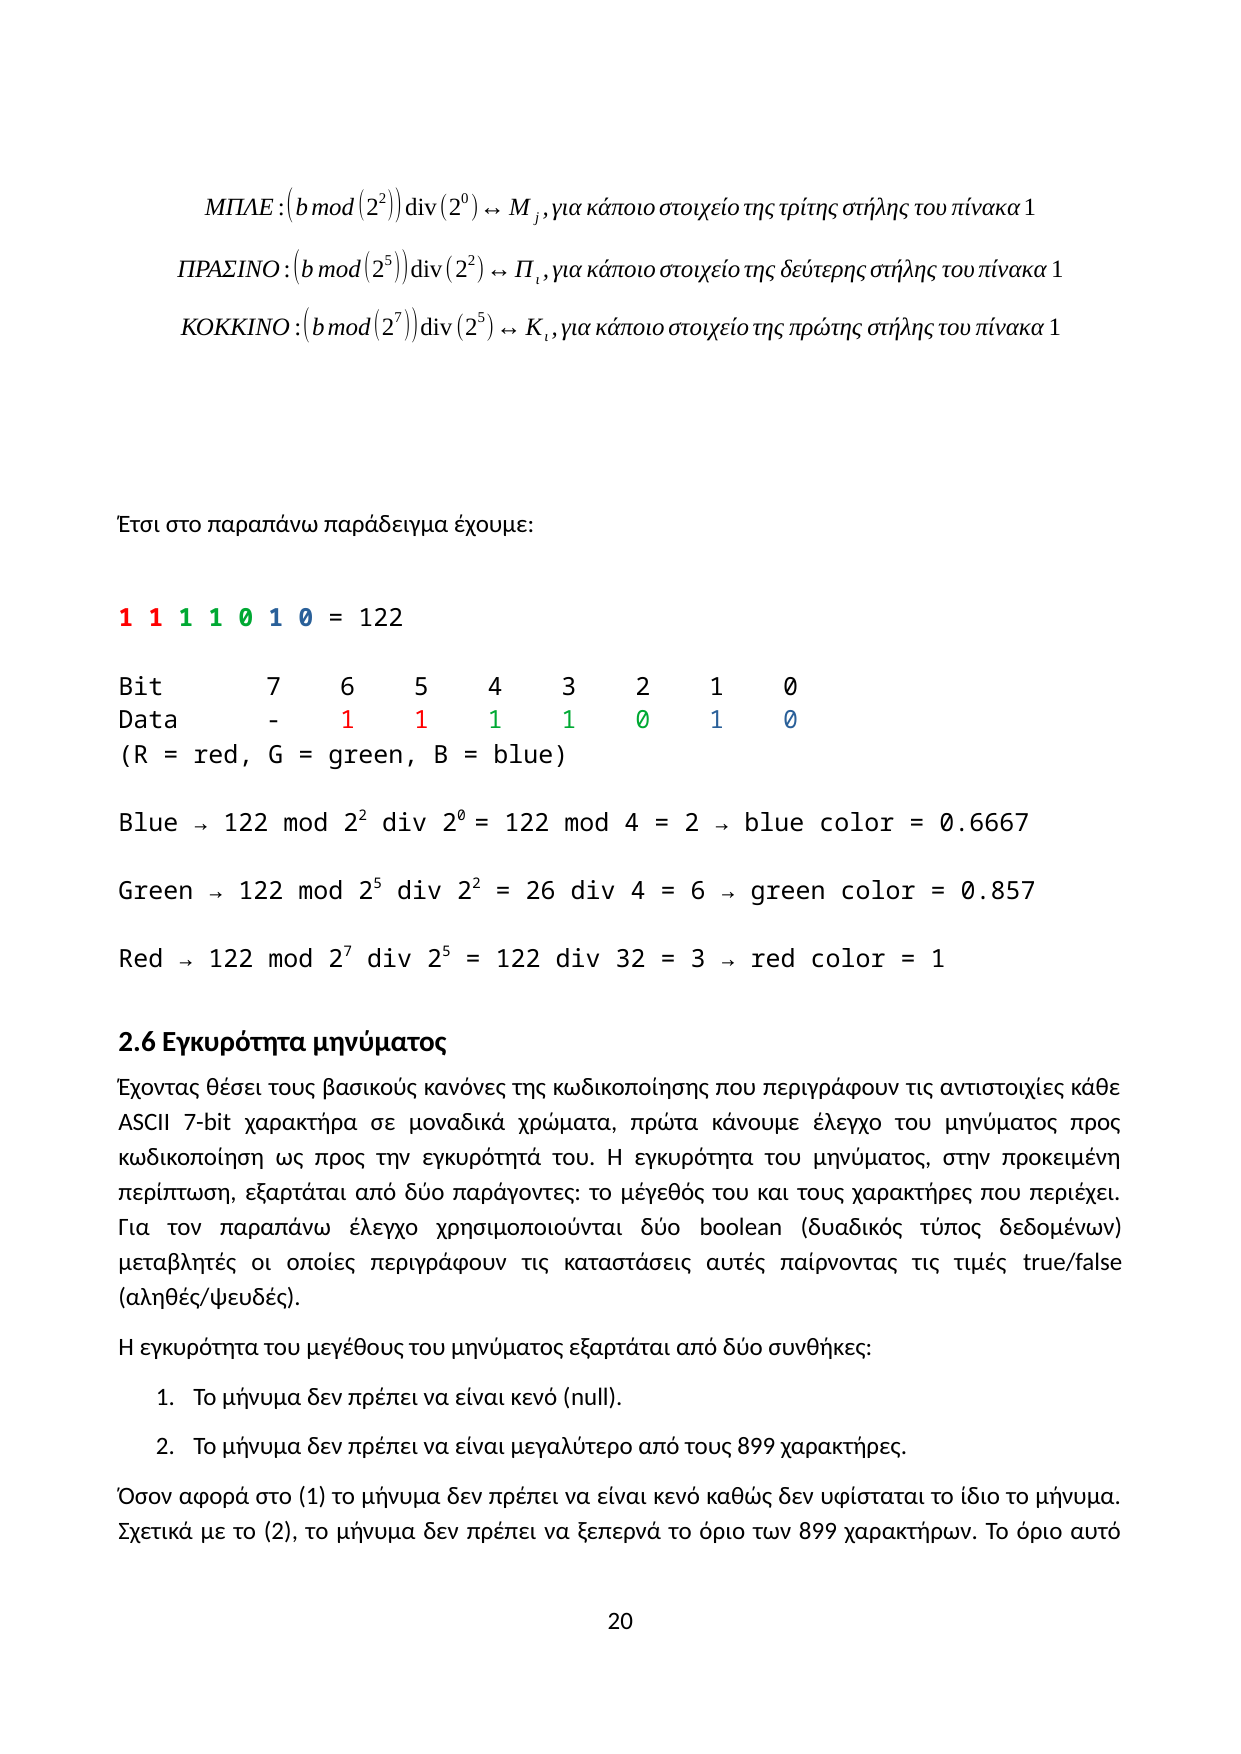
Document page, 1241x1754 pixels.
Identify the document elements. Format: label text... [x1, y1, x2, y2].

text Red → 122 mod 27 div 25 = 122 div 32 = 3 → red color = 1 [118, 941, 1122, 975]
list Το μήνυμα δεν πρέπει να είναι μεγαλύτερο από τους 899 χαρακτήρες. [156, 1430, 1122, 1461]
text Green → 122 mod 25 div 22 = 26 div 4 = 6 → green color = 0.857 [118, 872, 1122, 907]
text 1 1 1 1 0 1 0 = 122 [118, 600, 1122, 634]
subtitle 2.6 Εγκυρότητα μηνύματος [118, 1023, 1122, 1059]
text Έχοντας θέσει τους βασικούς κανόνες της κωδικοποίησης που περιγράφουν τις αντιστοιχίες κάθε ASCII 7-bit χαρακτήρα σε μοναδικά χρώματα, πρώτα κάνουμε έλεγχο του μηνύματος προς κωδικοποίηση ως προς την εγκυρότητά του. Η εγκυρότητα του μηνύματος, στην προκειμένη περίπτωση, εξαρτάται από δύο παράγοντες: το μέγεθός του και τους χαρακτήρες που περιέχει. Για τον παραπάνω έλεγχο χρησιμοποιούνται δύο boolean (δυαδικός τύπος δεδομένων) μεταβλητές οι οποίες περιγράφουν τις καταστάσεις αυτές παίρνοντας τις τιμές true/false (αληθές/ψευδές). [118, 1071, 1122, 1312]
text Data - 1 1 1 1 0 1 0 [118, 702, 1122, 736]
text (R = red, G = green, B = blue) [118, 736, 1122, 770]
text Όσον αφορά στο (1) το μήνυμα δεν πρέπει να είναι κενό καθώς δεν υφίσταται το ίδιο το μήνυμα. Σχετικά με το (2), το μήνυμα δεν πρέπει να ξεπερνά το όριο των 899 χαρακτήρων. Το όριο αυτό [118, 1480, 1122, 1545]
text Blue → 122 mod 22 div 20 = 122 mod 4 = 2 → blue color = 0.6667 [118, 804, 1122, 838]
text Bit 7 6 5 4 3 2 1 0 [118, 668, 1122, 702]
text Η εγκυρότητα του μεγέθους του μηνύματος εξαρτάται από δύο συνθήκες: [118, 1331, 1122, 1362]
text Έτσι στο παραπάνω παράδειγμα έχουμε: [118, 508, 1122, 539]
list Το μήνυμα δεν πρέπει να είναι κενό (null). [156, 1381, 1122, 1411]
